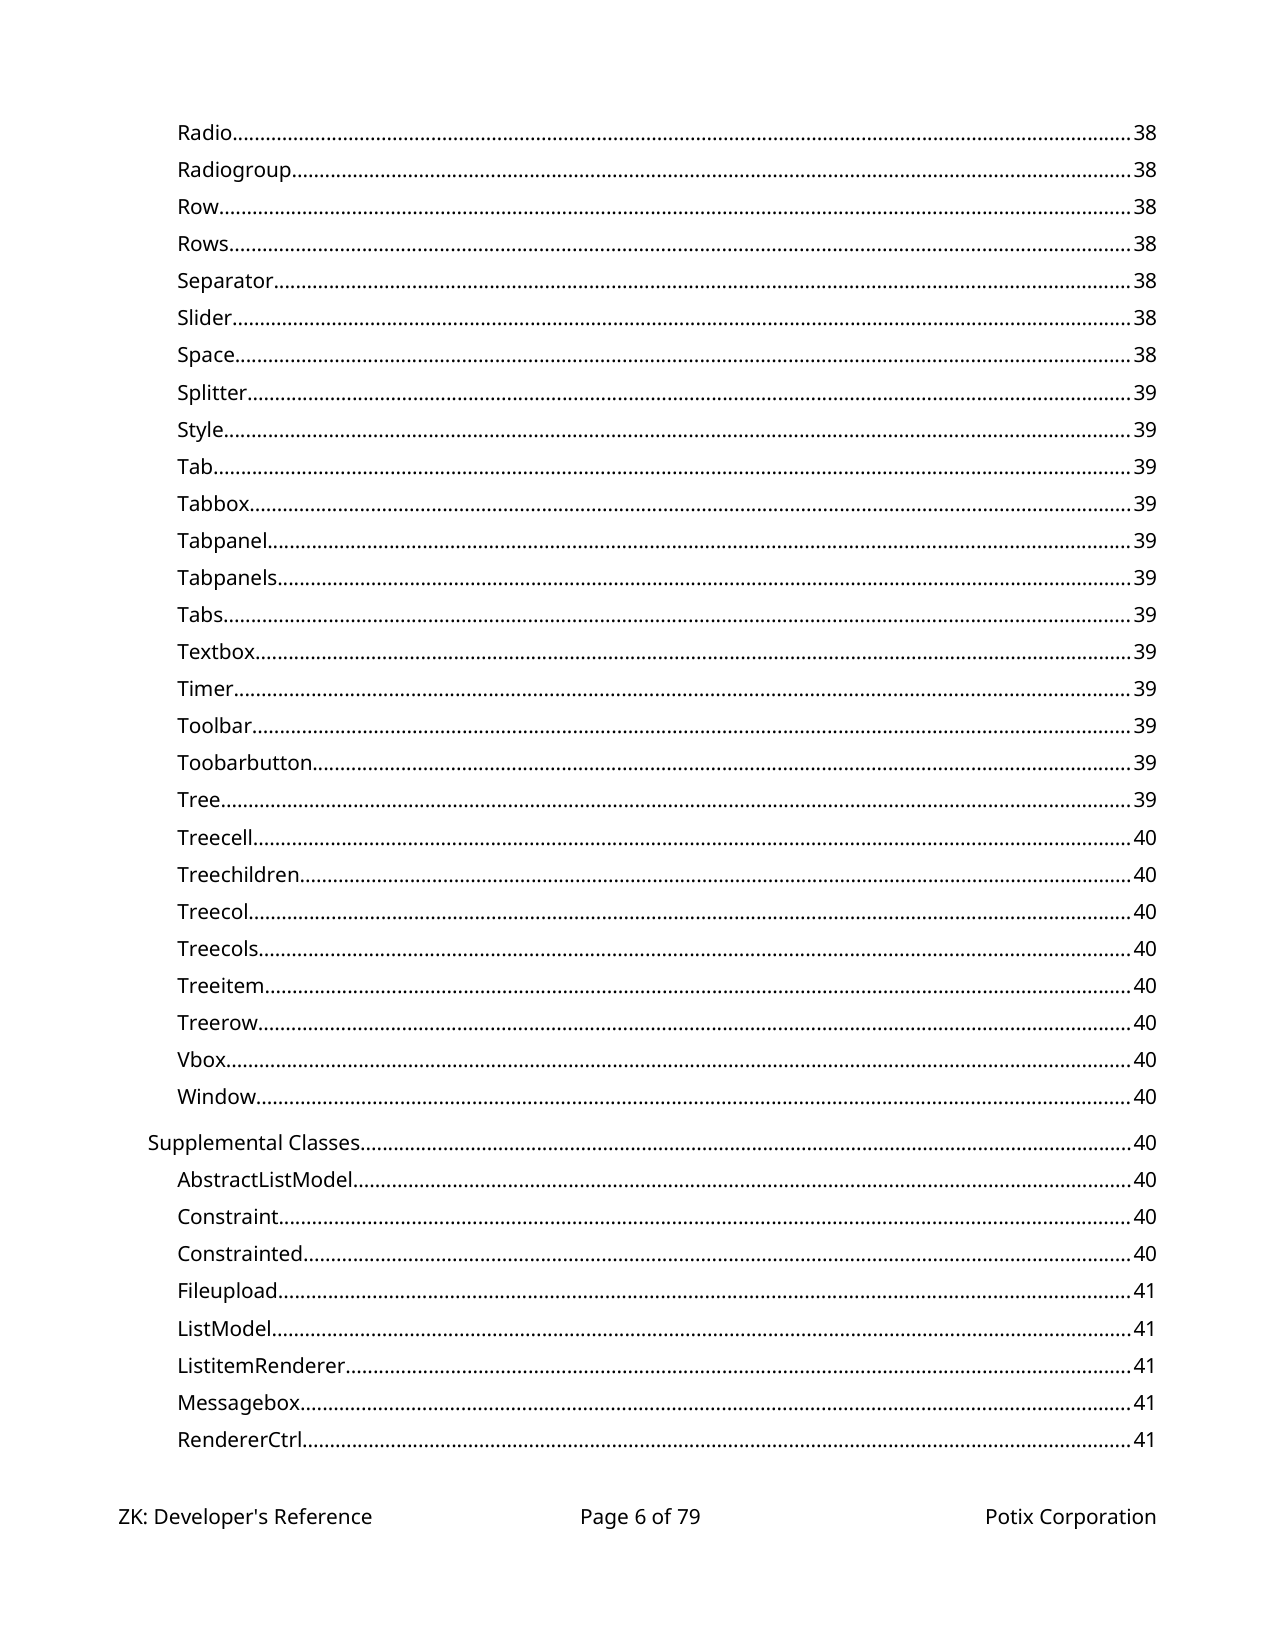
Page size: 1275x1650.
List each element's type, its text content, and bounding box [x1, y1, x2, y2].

text Timer 39 [177, 674, 1157, 703]
text Style 39 [177, 415, 1157, 443]
text ListModel 41 [177, 1314, 1157, 1342]
text Toobarbutton 39 [177, 748, 1157, 777]
text Tree 39 [177, 786, 1157, 814]
text Constrainted 40 [177, 1239, 1157, 1268]
text RendererCtrl 41 [177, 1425, 1157, 1453]
text Splitter 39 [177, 378, 1157, 406]
text Radio 38 [177, 118, 1157, 146]
text AbstractListModel 40 [177, 1165, 1157, 1193]
text Slider 38 [177, 303, 1157, 332]
text Treeitem 40 [177, 971, 1157, 999]
text Rows 38 [177, 229, 1157, 258]
text Treecell 40 [177, 823, 1157, 851]
text Treecols 40 [177, 934, 1157, 962]
text Textbox 39 [177, 637, 1157, 666]
text Tabs 39 [177, 600, 1157, 628]
text Tab 39 [177, 452, 1157, 480]
text Treecol 40 [177, 897, 1157, 925]
text Row 38 [177, 192, 1157, 221]
text Treerow 40 [177, 1008, 1157, 1036]
text Window 40 [177, 1082, 1157, 1111]
text Constraint 40 [177, 1202, 1157, 1231]
text Separator 38 [177, 266, 1157, 295]
text Tabpanel 39 [177, 526, 1157, 554]
text Supplemental Classes 40 [148, 1128, 1157, 1156]
text Vbox 40 [177, 1045, 1157, 1073]
text Tabpanels 39 [177, 563, 1157, 591]
text Toolbar 39 [177, 711, 1157, 740]
text Fileupload 41 [177, 1277, 1157, 1305]
text Tabbox 39 [177, 489, 1157, 517]
text Messagebox 41 [177, 1388, 1157, 1416]
text Treechildren 40 [177, 860, 1157, 888]
text Radiogroup 38 [177, 155, 1157, 183]
text ListitemRenderer 41 [177, 1351, 1157, 1379]
text Space 38 [177, 341, 1157, 369]
